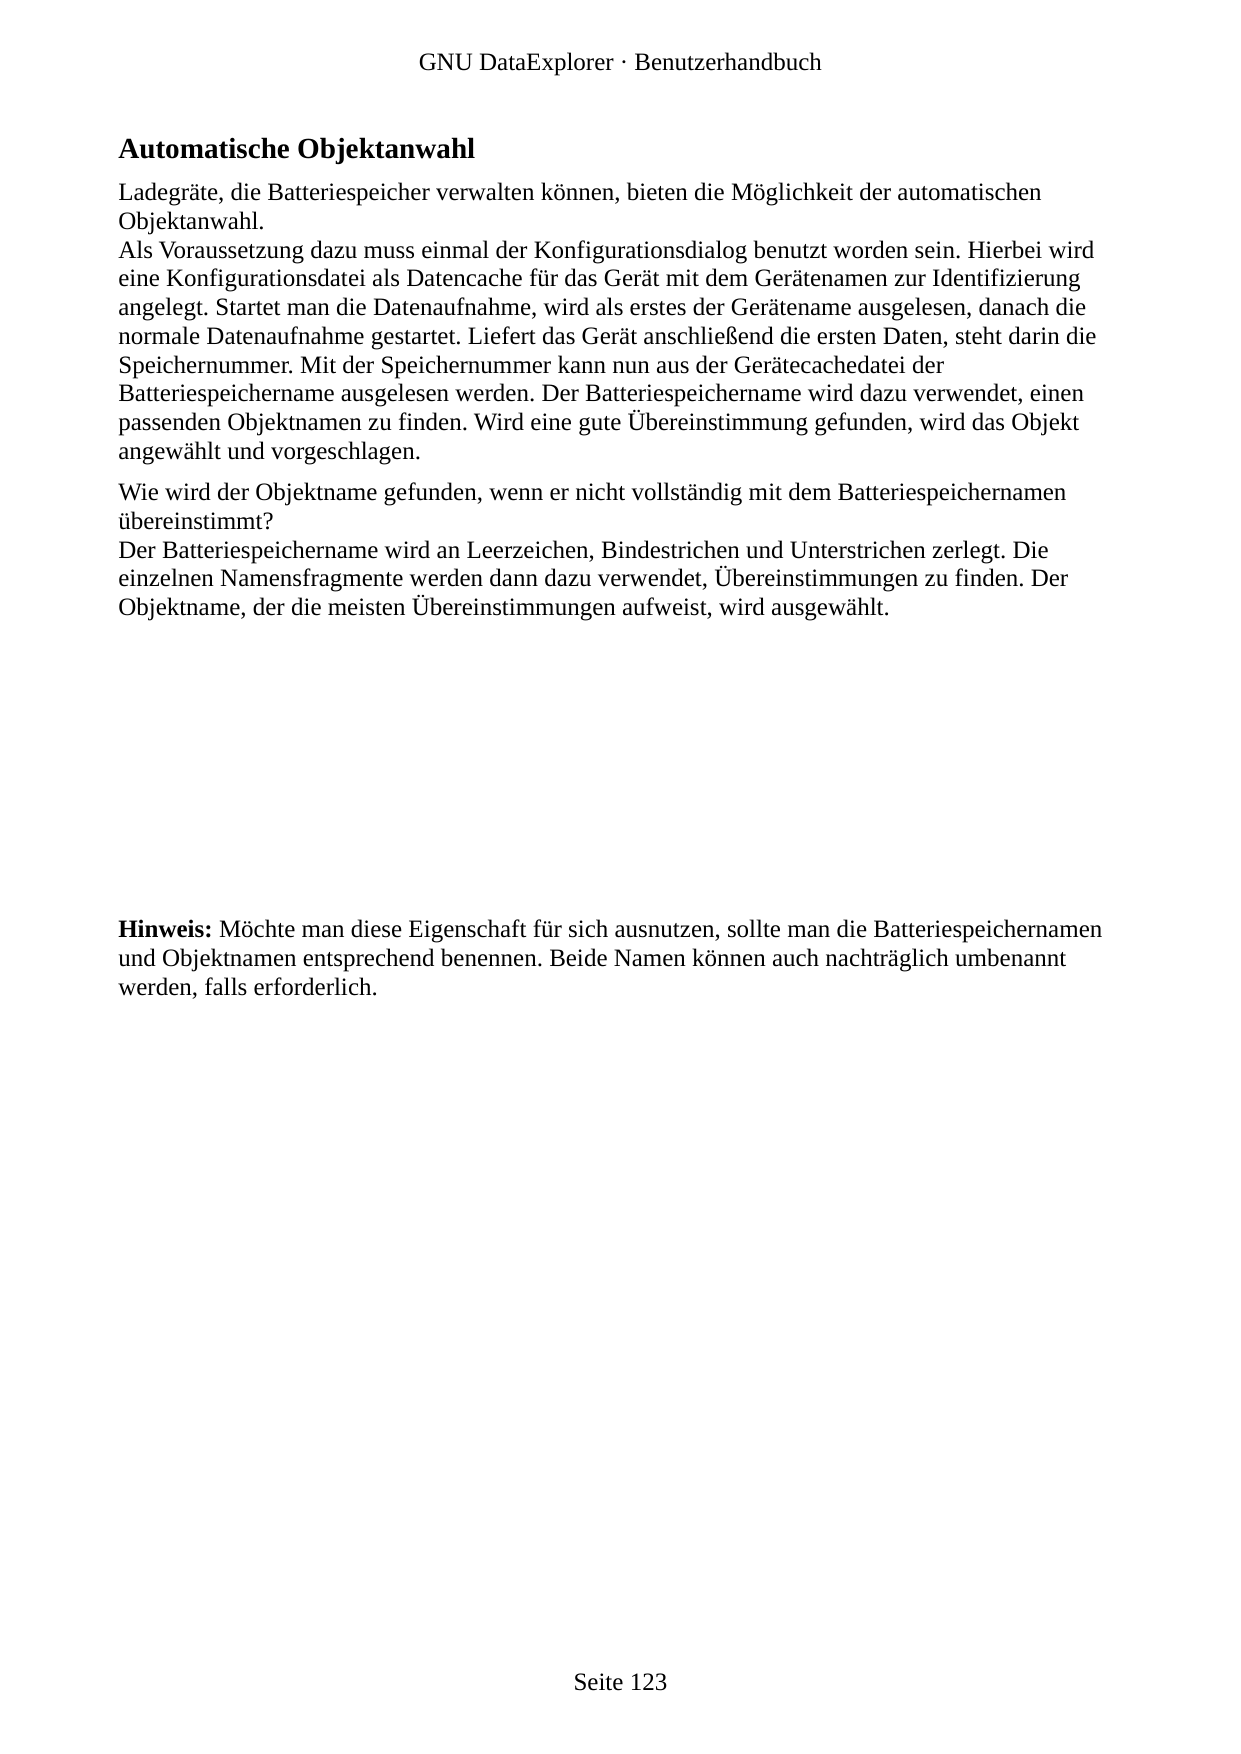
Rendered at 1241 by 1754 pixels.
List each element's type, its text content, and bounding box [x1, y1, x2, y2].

subtitle Automatische Objektanwahl [118, 131, 1122, 165]
text Hinweis: Möchte man diese Eigenschaft für sich ausnutzen, sollte man die Batteriespeichernamen und Objektnamen entsprechend benennen. Beide Namen können auch nachträglich umbenannt werden, falls erforderlich. [118, 914, 1122, 1000]
text Ladegräte, die Batteriespeicher verwalten können, bieten die Möglichkeit der automatischen Objektanwahl. Als Voraussetzung dazu muss einmal der Konfigurationsdialog benutzt worden sein. Hierbei wird eine Konfigurationsdatei als Datencache für das Gerät mit dem Gerätenamen zur Identifizierung angelegt. Startet man die Datenaufnahme, wird als erstes der Gerätename ausgelesen, danach die normale Datenaufnahme gestartet. Liefert das Gerät anschließend die ersten Daten, steht darin die Speichernummer. Mit der Speichernummer kann nun aus der Gerätecachedatei der Batteriespeichername ausgelesen werden. Der Batteriespeichername wird dazu verwendet, einen passenden Objektnamen zu finden. Wird eine gute Übereinstimmung gefunden, wird das Objekt angewählt und vorgeschlagen. [118, 177, 1122, 465]
text Wie wird der Objektname gefunden, wenn er nicht vollständig mit dem Batteriespeichernamen übereinstimmt? Der Batteriespeichername wird an Leerzeichen, Bindestrichen und Unterstrichen zerlegt. Die einzelnen Namensfragmente werden dann dazu verwendet, Übereinstimmungen zu finden. Der Objektname, der die meisten Übereinstimmungen aufweist, wird ausgewählt. [118, 477, 1122, 621]
